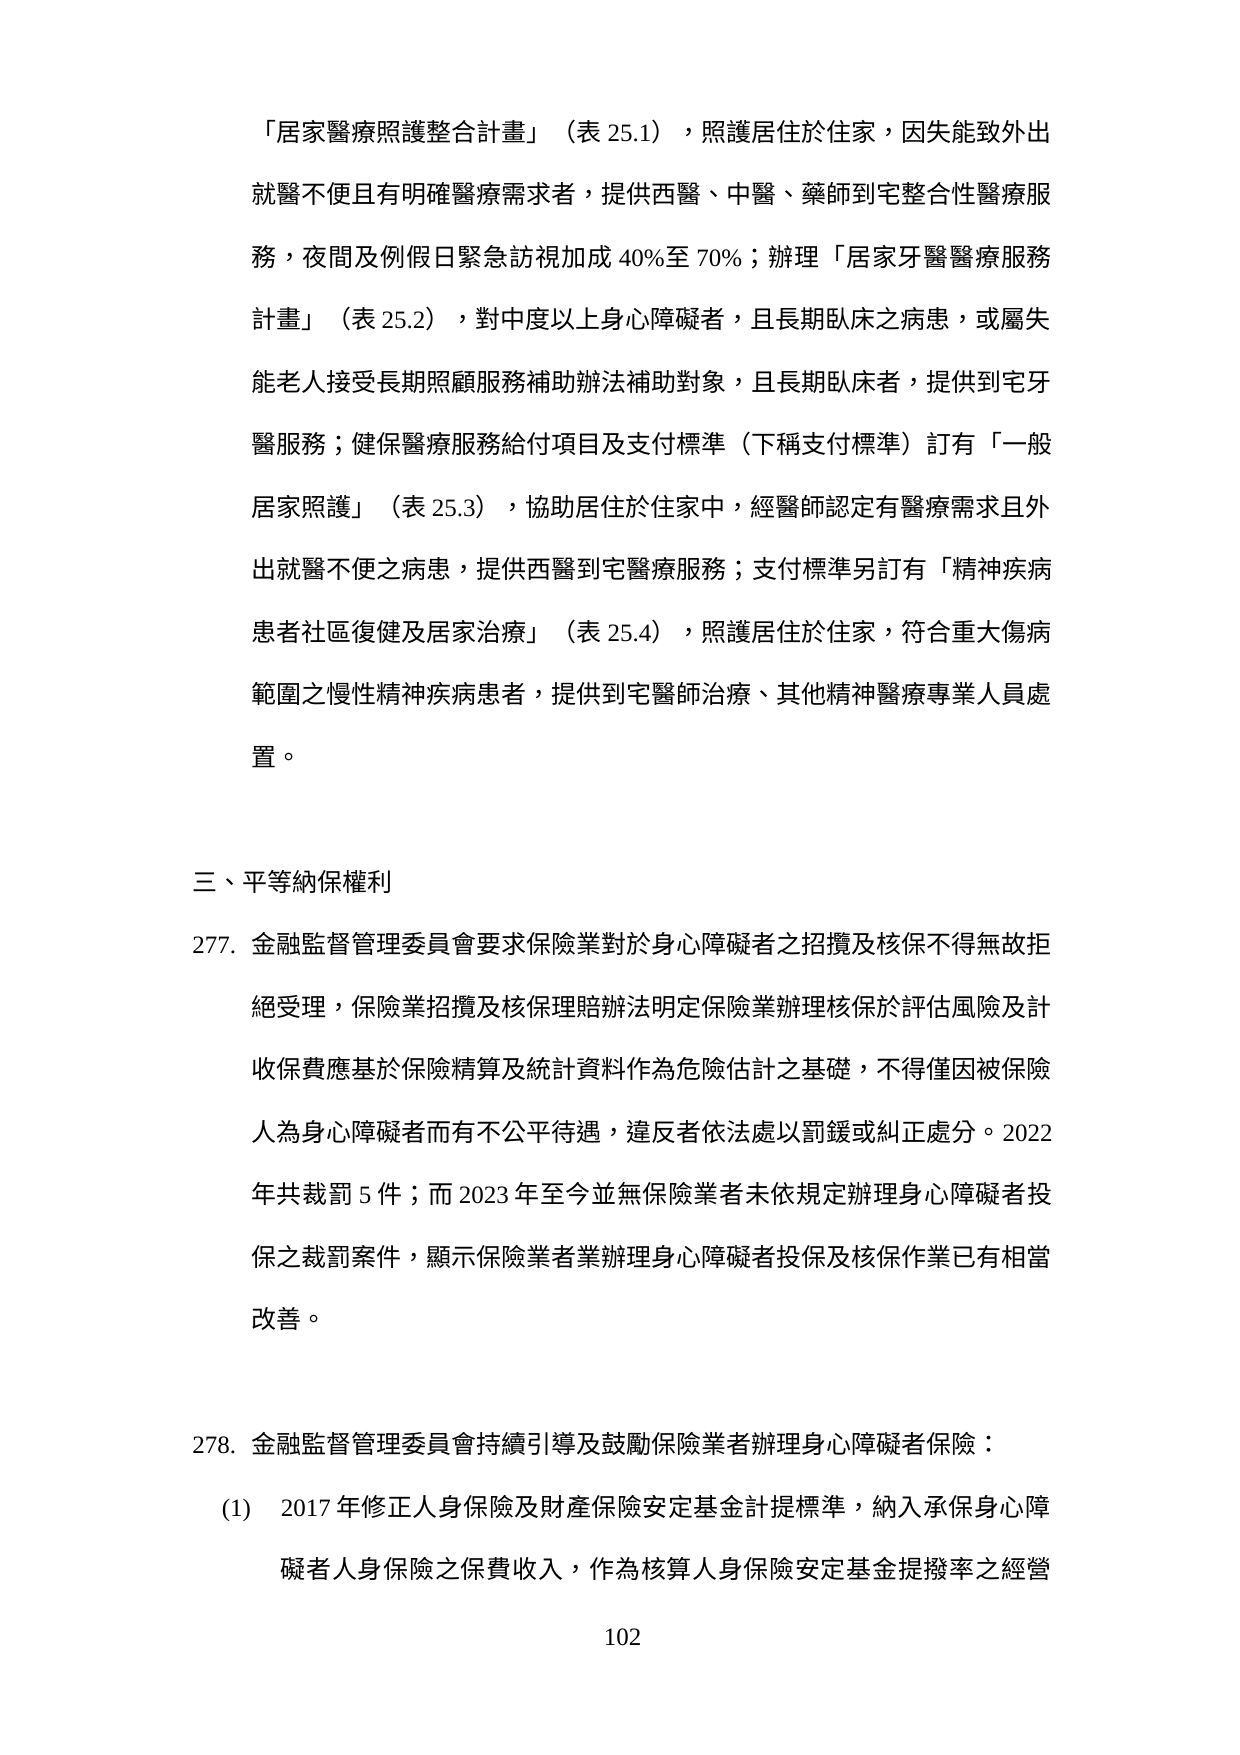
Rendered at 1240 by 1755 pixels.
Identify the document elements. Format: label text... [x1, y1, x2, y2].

list 金融監督管理委員會持續引導及鼓勵保險業者辦理身心障礙者保險： [192, 1401, 1052, 1464]
list 2017年修正人身保險及財產保險安定基金計提標準，納入承保身心障礙者人身保險之保費收入，作為核算人身保險安定基金提撥率之經營 [222, 1464, 1052, 1589]
list 金融監督管理委員會要求保險業對於身心障礙者之招攬及核保不得無故拒絕受理，保險業招攬及核保理賠辦法明定保險業辦理核保於評估風險及計收保費應基於保險精算及統計資料作為危險估計之基礎，不得僅因被保險人為身心障礙者而有不公平待遇，違反者依法處以罰鍰或糾正處分。2022年共裁罰5件；而2023年至今並無保險業者未依規定辦理身心障礙者投保之裁罰案件，顯示保險業者業辦理身心障礙者投保及核保作業已有相當改善。 [192, 901, 1052, 1339]
list 「居家醫療照護整合計畫」（表25.1），照護居住於住家，因失能致外出就醫不便且有明確醫療需求者，提供西醫、中醫、藥師到宅整合性醫療服務，夜間及例假日緊急訪視加成40%至70%；辦理「居家牙醫醫療服務計畫」（表25.2），對中度以上身心障礙者，且長期臥床之病患，或屬失能老人接受長期照顧服務補助辦法補助對象，且長期臥床者，提供到宅牙醫服務；健保醫療服務給付項目及支付標準（下稱支付標準）訂有「一般居家照護」（表25.3），協助居住於住家中，經醫師認定有醫療需求且外出就醫不便之病患，提供西醫到宅醫療服務；支付標準另訂有「精神疾病患者社區復健及居家治療」（表25.4），照護居住於住家，符合重大傷病範圍之慢性精神疾病患者，提供到宅醫師治療、其他精神醫療專業人員處置。 [192, 89, 1052, 776]
text 三、平等納保權利 [192, 839, 1052, 901]
